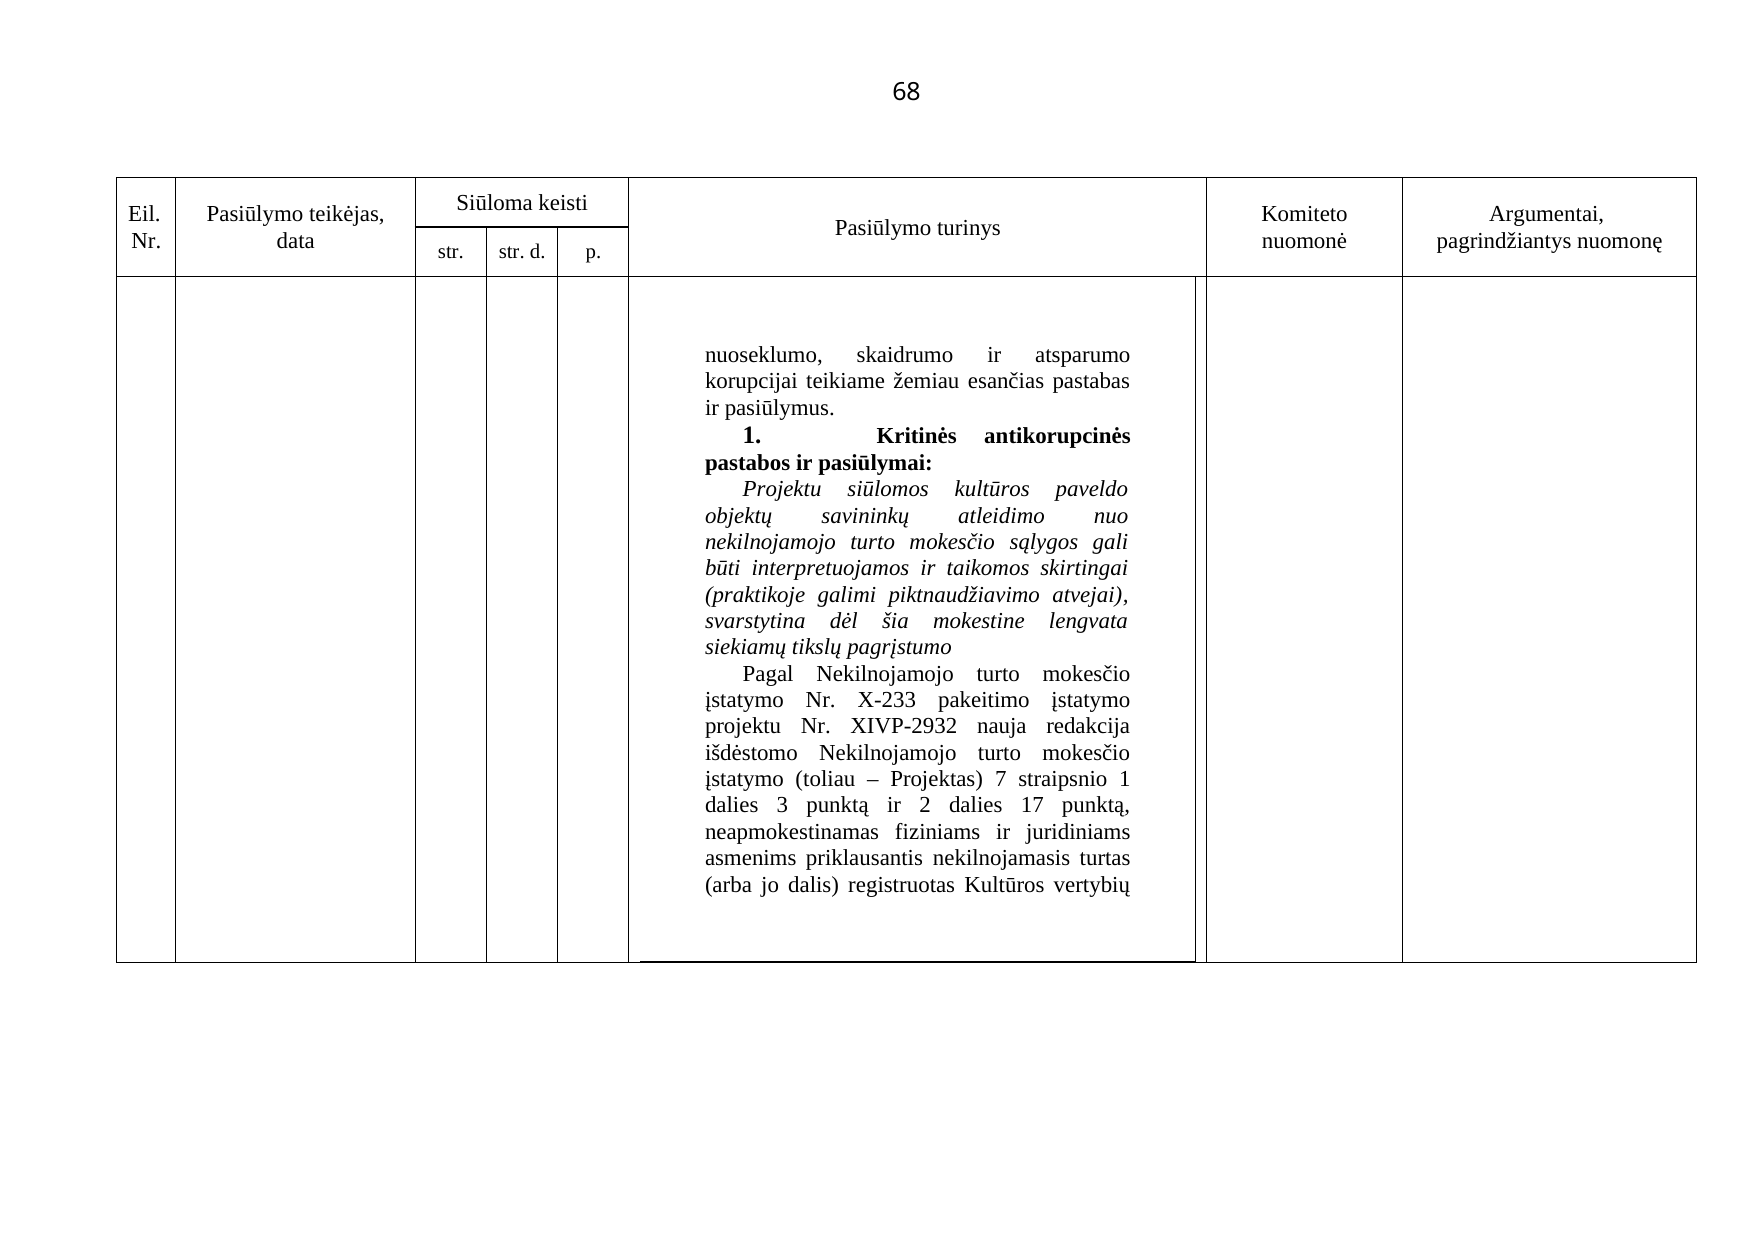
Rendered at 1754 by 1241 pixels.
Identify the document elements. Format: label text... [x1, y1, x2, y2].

table_header Siūloma keisti [416, 178, 628, 226]
table_header Komiteto nuomonė [1207, 178, 1402, 276]
table_header Pasiūlymo teikėjas, data [176, 178, 415, 276]
table_cell [1207, 277, 1402, 962]
table_cell [487, 277, 557, 962]
table_cell str. [416, 228, 486, 276]
table_cell nuoseklumo, skaidrumo ir atsparumo korupcijai teikiame žemiau esančias pastabas ir pasiūlymus. Kritinės antikorupcinės pastabos ir pasiūlymai: Projektu siūlomos kultūros paveldo objektų savininkų atleidimo nuo nekilnojamojo turto mokesčio sąlygos gali būti interpretuojamos ir taikomos skirtingai (praktikoje galimi piktnaudžiavimo atvejai), svarstytina dėl šia mokestine lengvata siekiamų tikslų pagrįstumo Pagal Nekilnojamojo turto mokesčio įstatymo Nr. X-233 pakeitimo įstatymo projektu Nr. XIVP-2932 nauja redakcija išdėstomo Nekilnojamojo turto mokesčio įstatymo (toliau – Projektas) 7 straipsnio 1 dalies 3 punktą ir 2 dalies 17 punktą, neapmokestinamas fiziniams ir juridiniams asmenims priklausantis nekilnojamasis turtas (arba jo dalis) registruotas Kultūros vertybių [629, 277, 1195, 962]
table_cell str. d. [487, 228, 557, 276]
table_header Argumentai, pagrindžiantys nuomonę [1403, 178, 1696, 276]
table_header Eil. Nr. [117, 178, 175, 276]
table_cell p. [558, 228, 628, 276]
table_cell [558, 277, 628, 962]
table_cell [416, 277, 486, 962]
table_cell [117, 277, 175, 962]
table_cell [1403, 277, 1696, 962]
table_header Pasiūlymo turinys [629, 178, 1206, 276]
table_cell [176, 277, 415, 962]
